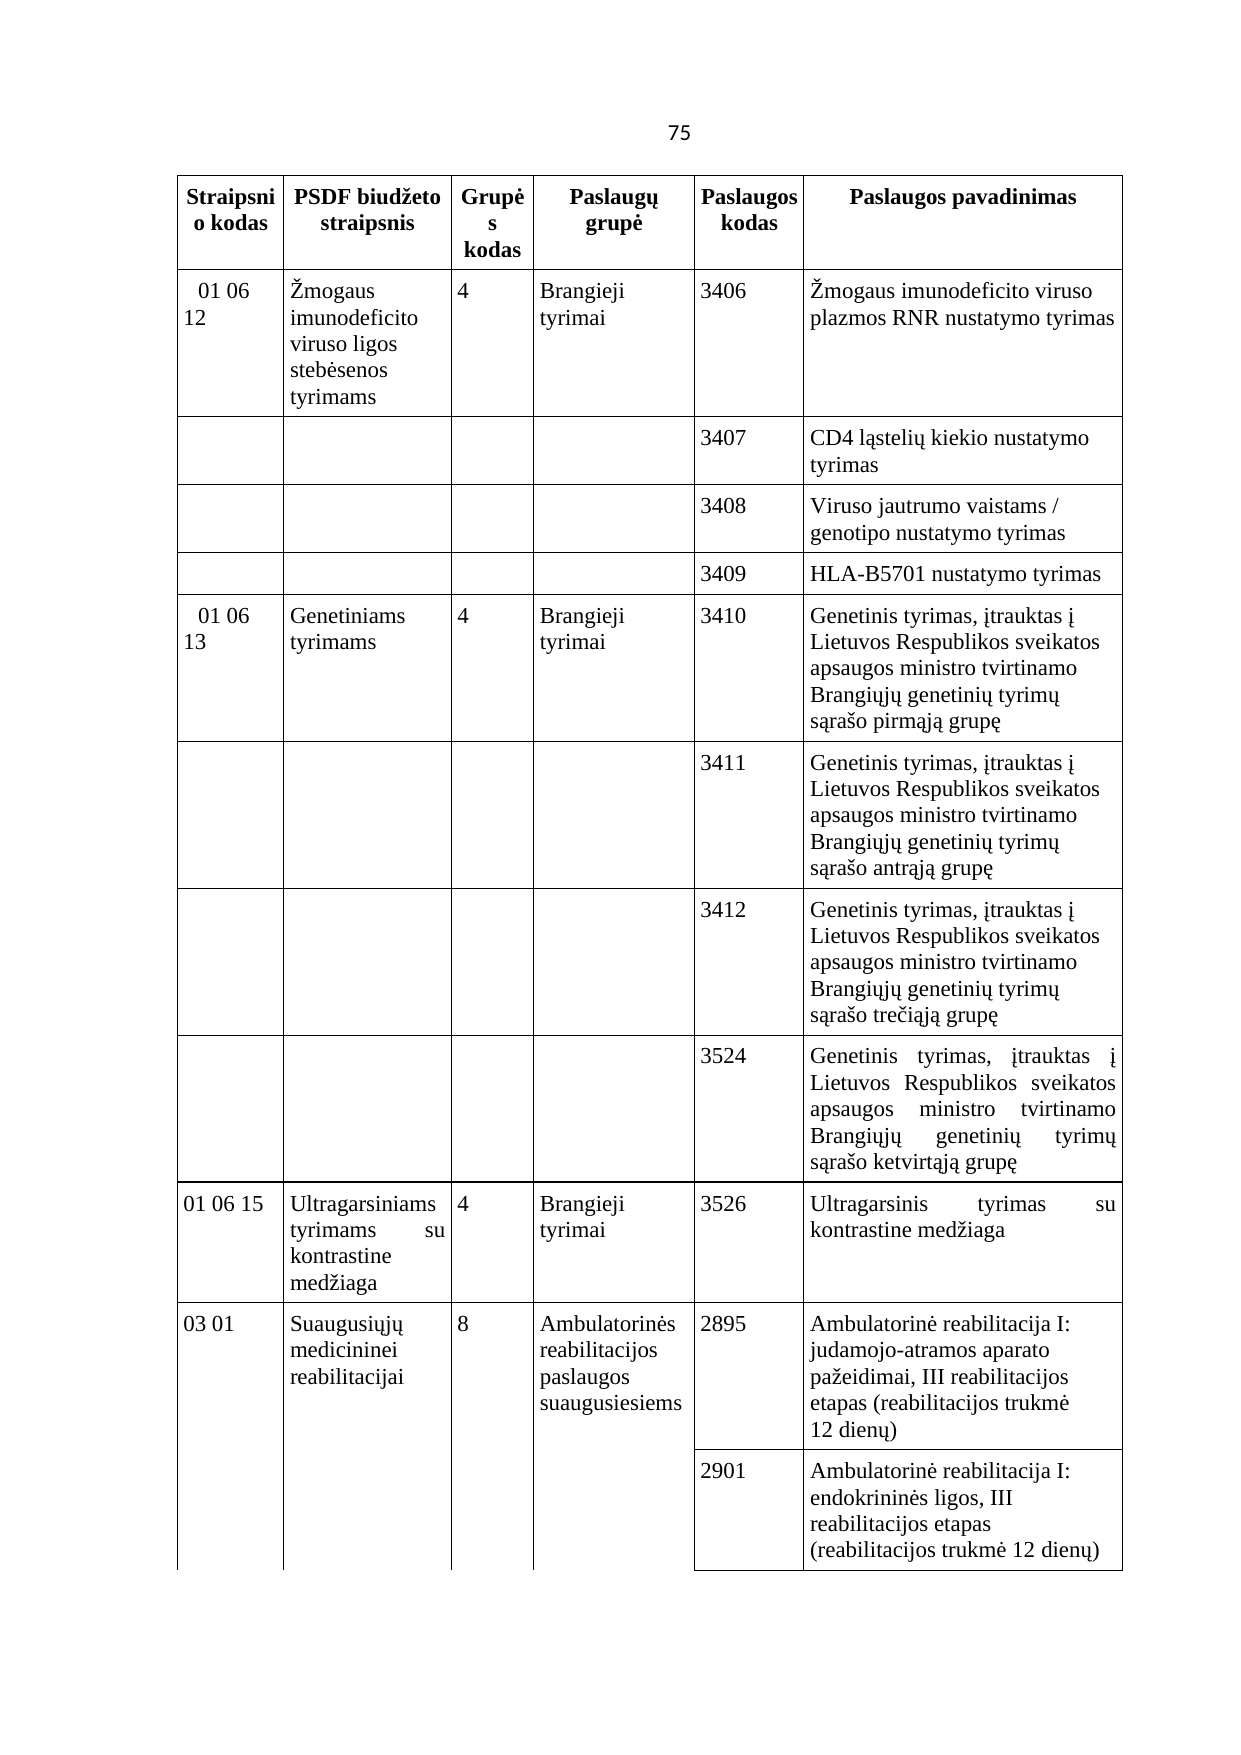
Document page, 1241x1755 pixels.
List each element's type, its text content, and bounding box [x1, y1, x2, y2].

table_cell [284, 417, 451, 484]
table_cell 3407 [695, 417, 803, 484]
table_cell [452, 553, 533, 593]
table_header PSDF biudžeto straipsnis [284, 176, 451, 269]
table_cell [452, 485, 533, 552]
table_cell [178, 889, 283, 1034]
table_cell Žmogaus imunodeficito viruso ligos stebėsenos tyrimams [284, 270, 451, 416]
table_cell 3526 [695, 1183, 803, 1302]
table_cell [534, 1036, 694, 1181]
table_cell Ambulatorinės reabilitacijos paslaugos suaugusiesiems [534, 1303, 694, 1449]
table_cell [452, 1036, 533, 1181]
table_cell 01 06 12 [178, 270, 283, 416]
table_cell Ultragarsiniams tyrimams su kontrastine medžiaga [284, 1183, 451, 1302]
table_cell 4 [452, 1183, 533, 1302]
table_cell [452, 889, 533, 1034]
table_cell CD4 ląstelių kiekio nustatymo tyrimas [804, 417, 1122, 484]
table_cell 3412 [695, 889, 803, 1034]
table_header Straipsnio kodas [178, 176, 283, 269]
table_cell 01 06 13 [178, 595, 283, 741]
table_cell Ambulatorinė reabilitacija I: endokrininės ligos, III reabilitacijos etapas (reabilitacijos trukmė 12 dienų) [804, 1450, 1122, 1570]
table_cell [178, 1449, 283, 1570]
table_cell 03 01 [178, 1303, 283, 1449]
table_cell Brangieji tyrimai [534, 595, 694, 741]
table_cell 01 06 15 [178, 1183, 283, 1302]
table_header Grupės kodas [452, 176, 533, 269]
table_cell 3406 [695, 270, 803, 416]
table_cell [534, 1449, 694, 1570]
table_cell Genetinis tyrimas, įtrauktas į Lietuvos Respublikos sveikatos apsaugos ministro tvirtinamo Brangiųjų genetinių tyrimų sąrašo trečiąją grupę [804, 889, 1122, 1034]
table_cell [178, 485, 283, 552]
table_cell 3411 [695, 742, 803, 887]
table_cell Žmogaus imunodeficito viruso plazmos RNR nustatymo tyrimas [804, 270, 1122, 416]
table_cell [178, 417, 283, 484]
table_cell Viruso jautrumo vaistams / genotipo nustatymo tyrimas [804, 485, 1122, 552]
table_cell [534, 485, 694, 552]
table_cell [178, 553, 283, 593]
table_cell 3524 [695, 1036, 803, 1181]
table_cell 3408 [695, 485, 803, 552]
table_cell Genetiniams tyrimams [284, 595, 451, 741]
table_cell [284, 1449, 451, 1570]
table_cell HLA-B5701 nustatymo tyrimas [804, 553, 1122, 593]
table_cell [534, 742, 694, 887]
table_cell [284, 1036, 451, 1181]
table_cell [284, 742, 451, 887]
table_cell Brangieji tyrimai [534, 1183, 694, 1302]
table_cell Ambulatorinė reabilitacija I: judamojo-atramos aparato pažeidimai, III reabilitacijos etapas (reabilitacijos trukmė 12 dienų) [804, 1303, 1122, 1449]
table_cell [452, 1449, 533, 1570]
table_cell 4 [452, 595, 533, 741]
table_cell [534, 553, 694, 593]
table_cell [452, 417, 533, 484]
table_cell [284, 553, 451, 593]
table_cell [284, 889, 451, 1034]
table_cell [284, 485, 451, 552]
table_cell 2895 [695, 1303, 803, 1449]
table_cell Suaugusiųjų medicininei reabilitacijai [284, 1303, 451, 1449]
table_header Paslaugos pavadinimas [804, 176, 1122, 269]
table_cell 8 [452, 1303, 533, 1449]
table_cell [452, 742, 533, 887]
table_cell Genetinis tyrimas, įtrauktas į Lietuvos Respublikos sveikatos apsaugos ministro tvirtinamo Brangiųjų genetinių tyrimų sąrašo antrąją grupę [804, 742, 1122, 887]
table_cell Genetinis tyrimas, įtrauktas į Lietuvos Respublikos sveikatos apsaugos ministro tvirtinamo Brangiųjų genetinių tyrimų sąrašo ketvirtąją grupę [804, 1036, 1122, 1181]
table_cell [178, 1036, 283, 1181]
table_cell Genetinis tyrimas, įtrauktas į Lietuvos Respublikos sveikatos apsaugos ministro tvirtinamo Brangiųjų genetinių tyrimų sąrašo pirmąją grupę [804, 595, 1122, 741]
table_cell Ultragarsinis tyrimas su kontrastine medžiaga [804, 1183, 1122, 1302]
table_header Paslaugų grupė [534, 176, 694, 269]
table_cell [534, 417, 694, 484]
table_cell 4 [452, 270, 533, 416]
table_cell 3409 [695, 553, 803, 593]
table_cell Brangieji tyrimai [534, 270, 694, 416]
table_cell 3410 [695, 595, 803, 741]
table_cell [534, 889, 694, 1034]
table_header Paslaugos kodas [695, 176, 803, 269]
table_cell [178, 742, 283, 887]
table_cell 2901 [695, 1450, 803, 1570]
